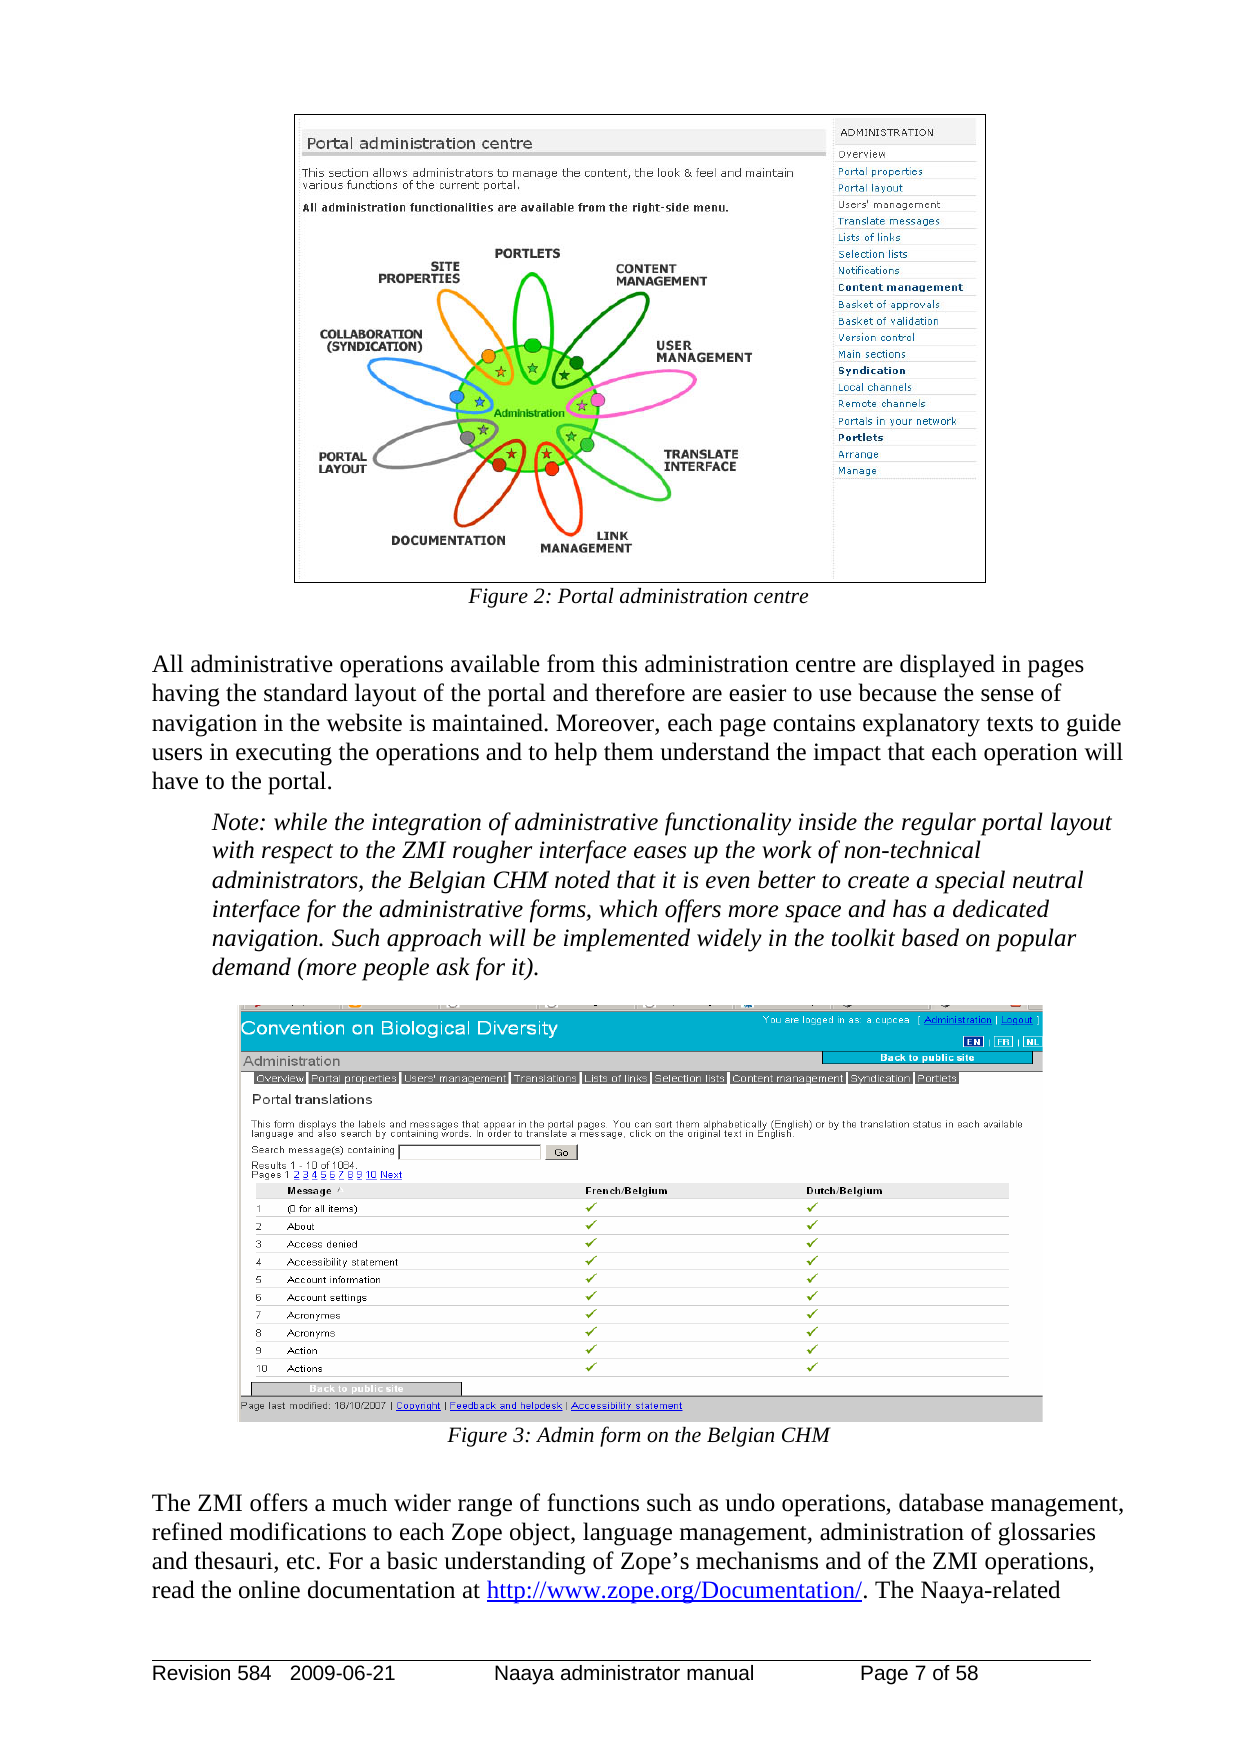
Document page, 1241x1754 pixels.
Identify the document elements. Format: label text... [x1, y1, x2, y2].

text [295, 115, 985, 582]
text The ZMI offers a much wider range of functions such as undo operations, database management, refined modifications to each Zope object, language management, administration of glossaries and thesauri, etc. For a basic understanding of Zope’s mechanisms and of the ZMI operations, read the online documentation at http://www.zope.org/Documentation/. The Naaya-related [152, 1488, 1128, 1604]
text Note: while the integration of administrative functionality inside the regular portal layout with respect to the ZMI rougher interface eases up the work of non-technical administrators, the Belgian CHM noted that it is even better to create a special neutral interface for the administrative forms, which offers more space and has a dedicated navigation. Such approach will be implemented widely in the toolkit based on popular demand (more people ask for it). [212, 806, 1128, 981]
text All administrative operations available from this administration centre are displayed in pages having the standard layout of the portal and therefore are easier to use because the sense of navigation in the website is maintained. Moreover, each page contains explanatory texts to guide users in executing the operations and to help them understand the impact that each operation will have to the portal. [152, 649, 1128, 794]
picture [298, 118, 982, 579]
text Figure 2: Portal administration centre [294, 583, 986, 608]
text Figure 3: Admin form on the Belgian CHM [237, 1422, 1042, 1447]
